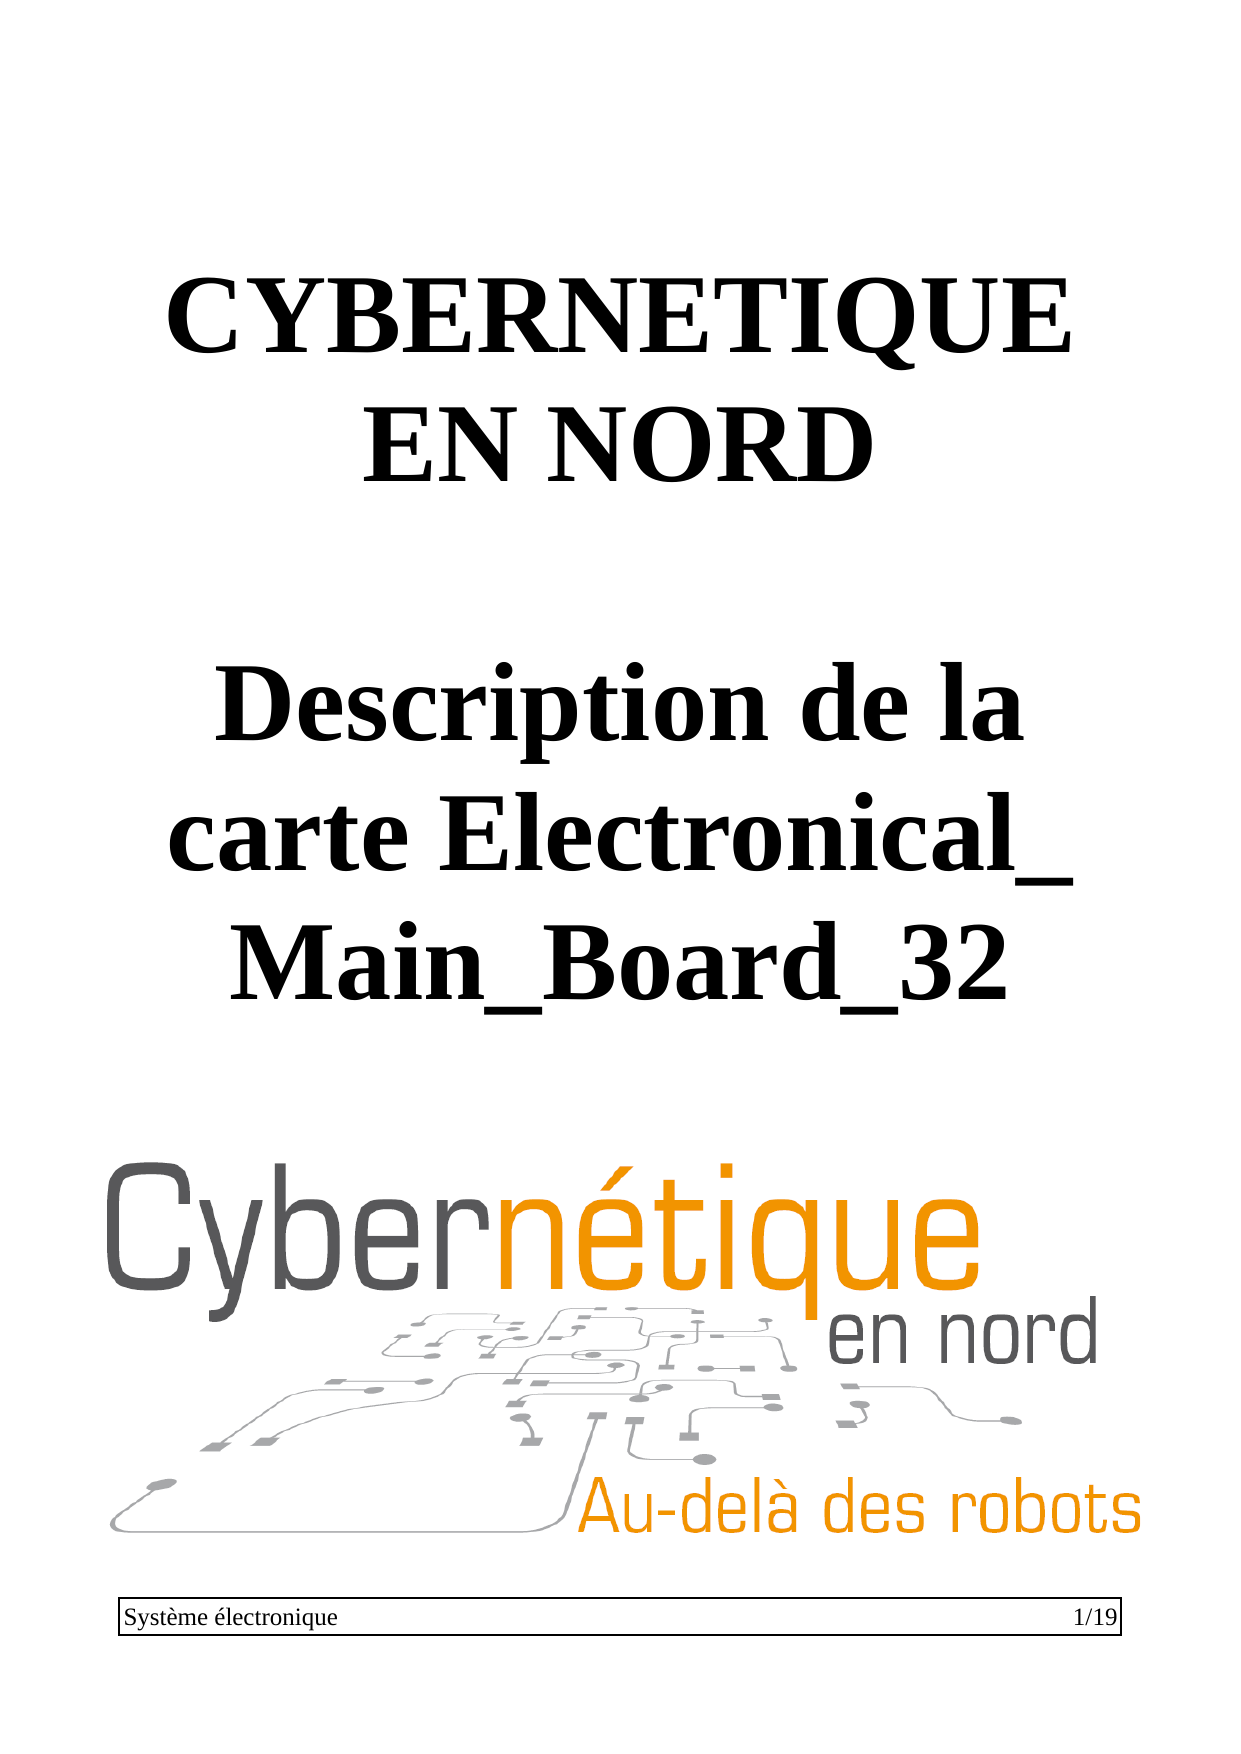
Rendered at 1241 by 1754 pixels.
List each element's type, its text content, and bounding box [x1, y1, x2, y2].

text Description de la carte Electronical_ Main_Board_32 [118, 636, 1122, 1024]
text CYBERNETIQUE EN NORD [118, 247, 1122, 506]
picture [101, 1157, 1141, 1539]
